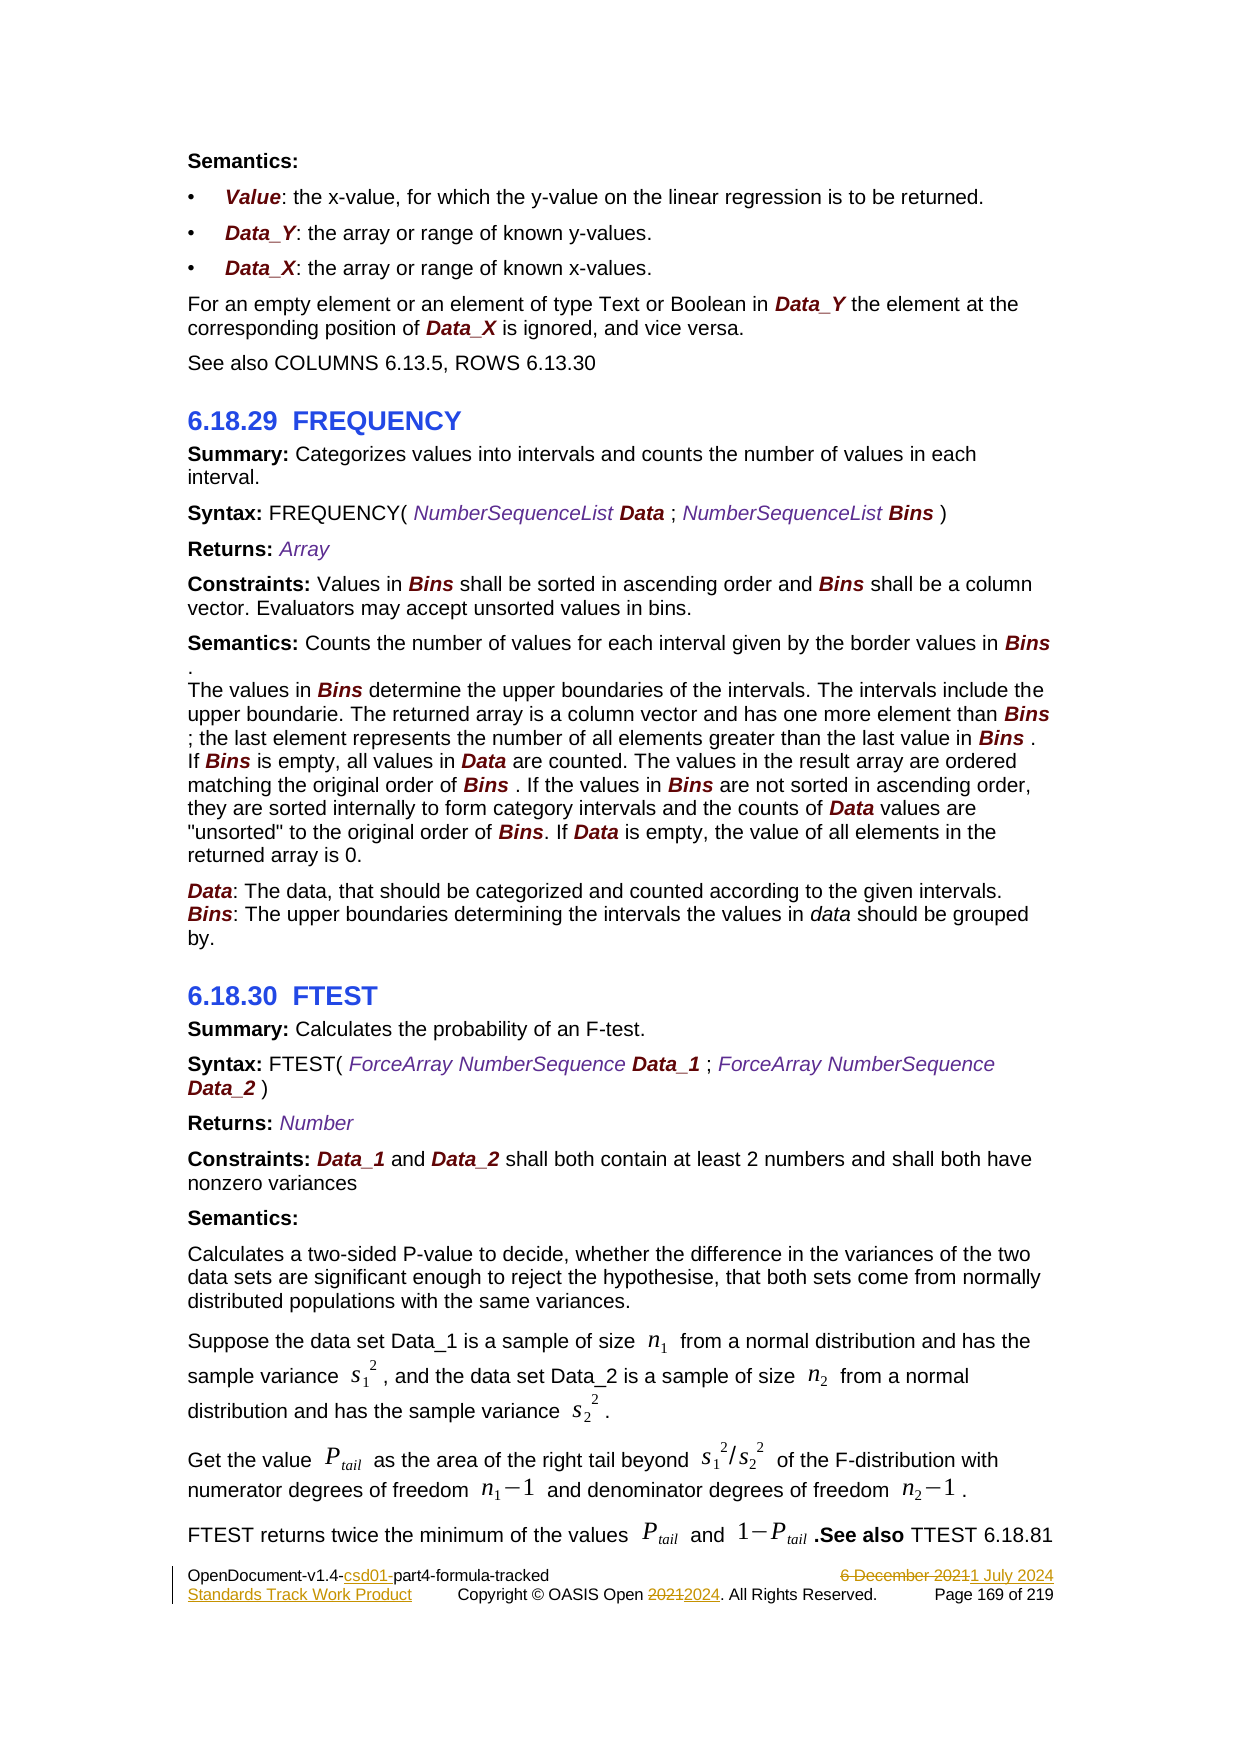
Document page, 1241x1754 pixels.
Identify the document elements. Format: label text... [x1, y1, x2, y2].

subtitle FTEST [187, 981, 1053, 1011]
text Constraints: Data_1 and Data_2 shall both contain at least 2 numbers and shall both have nonzero variances [187, 1147, 1053, 1194]
text Data: The data, that should be categorized and counted according to the given intervals. Bins: The upper boundaries determining the intervals the values in data should be grouped by. [187, 879, 1053, 950]
text Returns: Number [187, 1112, 1053, 1135]
text Semantics: [187, 1207, 1053, 1230]
text Semantics: [187, 150, 1053, 173]
text Summary: Calculates the probability of an F-test. [187, 1017, 1053, 1041]
text Syntax: FTEST( ForceArray NumberSequence Data_1 ; ForceArray NumberSequence Data_2 ) [187, 1053, 1053, 1100]
text Semantics: Counts the number of values for each interval given by the border values in Bins . The values in Bins determine the upper boundaries of the intervals. The intervals include the upper boundarie. The returned array is a column vector and has one more element than Bins ; the last element represents the number of all elements greater than the last value in Bins . If Bins is empty, all values in Data are counted. The values in the result array are ordered matching the original order of Bins . If the values in Bins are not sorted in ascending order, they are sorted internally to form category intervals and the counts of Data values are "unsorted" to the original order of Bins. If Data is empty, the value of all elements in the returned array is 0. [187, 632, 1053, 867]
text See also COLUMNS 6.13.5, ROWS 6.13.30 [187, 352, 1053, 375]
list Value: the x-value, for which the y-value on the linear regression is to be returned. [187, 186, 1053, 209]
text FTEST returns twice the minimum of the values and .See also TTEST 6.18.81 [187, 1517, 1053, 1548]
text For an empty element or an element of type Text or Boolean in Data_Y the element at the corresponding position of Data_X is ignored, and vice versa. [187, 292, 1053, 339]
text Calculates a two-sided P-value to decide, whether the difference in the variances of the two data sets are significant enough to reject the hypothesise, that both sets come from normally distributed populations with the same variances. [187, 1242, 1053, 1313]
text Constraints: Values in Bins shall be sorted in ascending order and Bins shall be a column vector. Evaluators may accept unsorted values in bins. [187, 573, 1053, 620]
text Suppose the data set Data_1 is a sample of size from a normal distribution and has the sample variance , and the data set Data_2 is a sample of size from a normal distribution and has the sample variance . [187, 1325, 1053, 1426]
text Get the value as the area of the right tail beyond of the F‑distribution with numerator degrees of freedom and denominator degrees of freedom . [187, 1438, 1053, 1505]
text Summary: Categorizes values into intervals and counts the number of values in each interval. [187, 442, 1053, 489]
text Syntax: FREQUENCY( NumberSequenceList Data ; NumberSequenceList Bins ) [187, 501, 1053, 525]
subtitle FREQUENCY [187, 406, 1053, 436]
list Data_Y: the array or range of known y-values. [187, 221, 1053, 245]
list Data_X: the array or range of known x-values. [187, 257, 1053, 280]
text Returns: Array [187, 537, 1053, 561]
